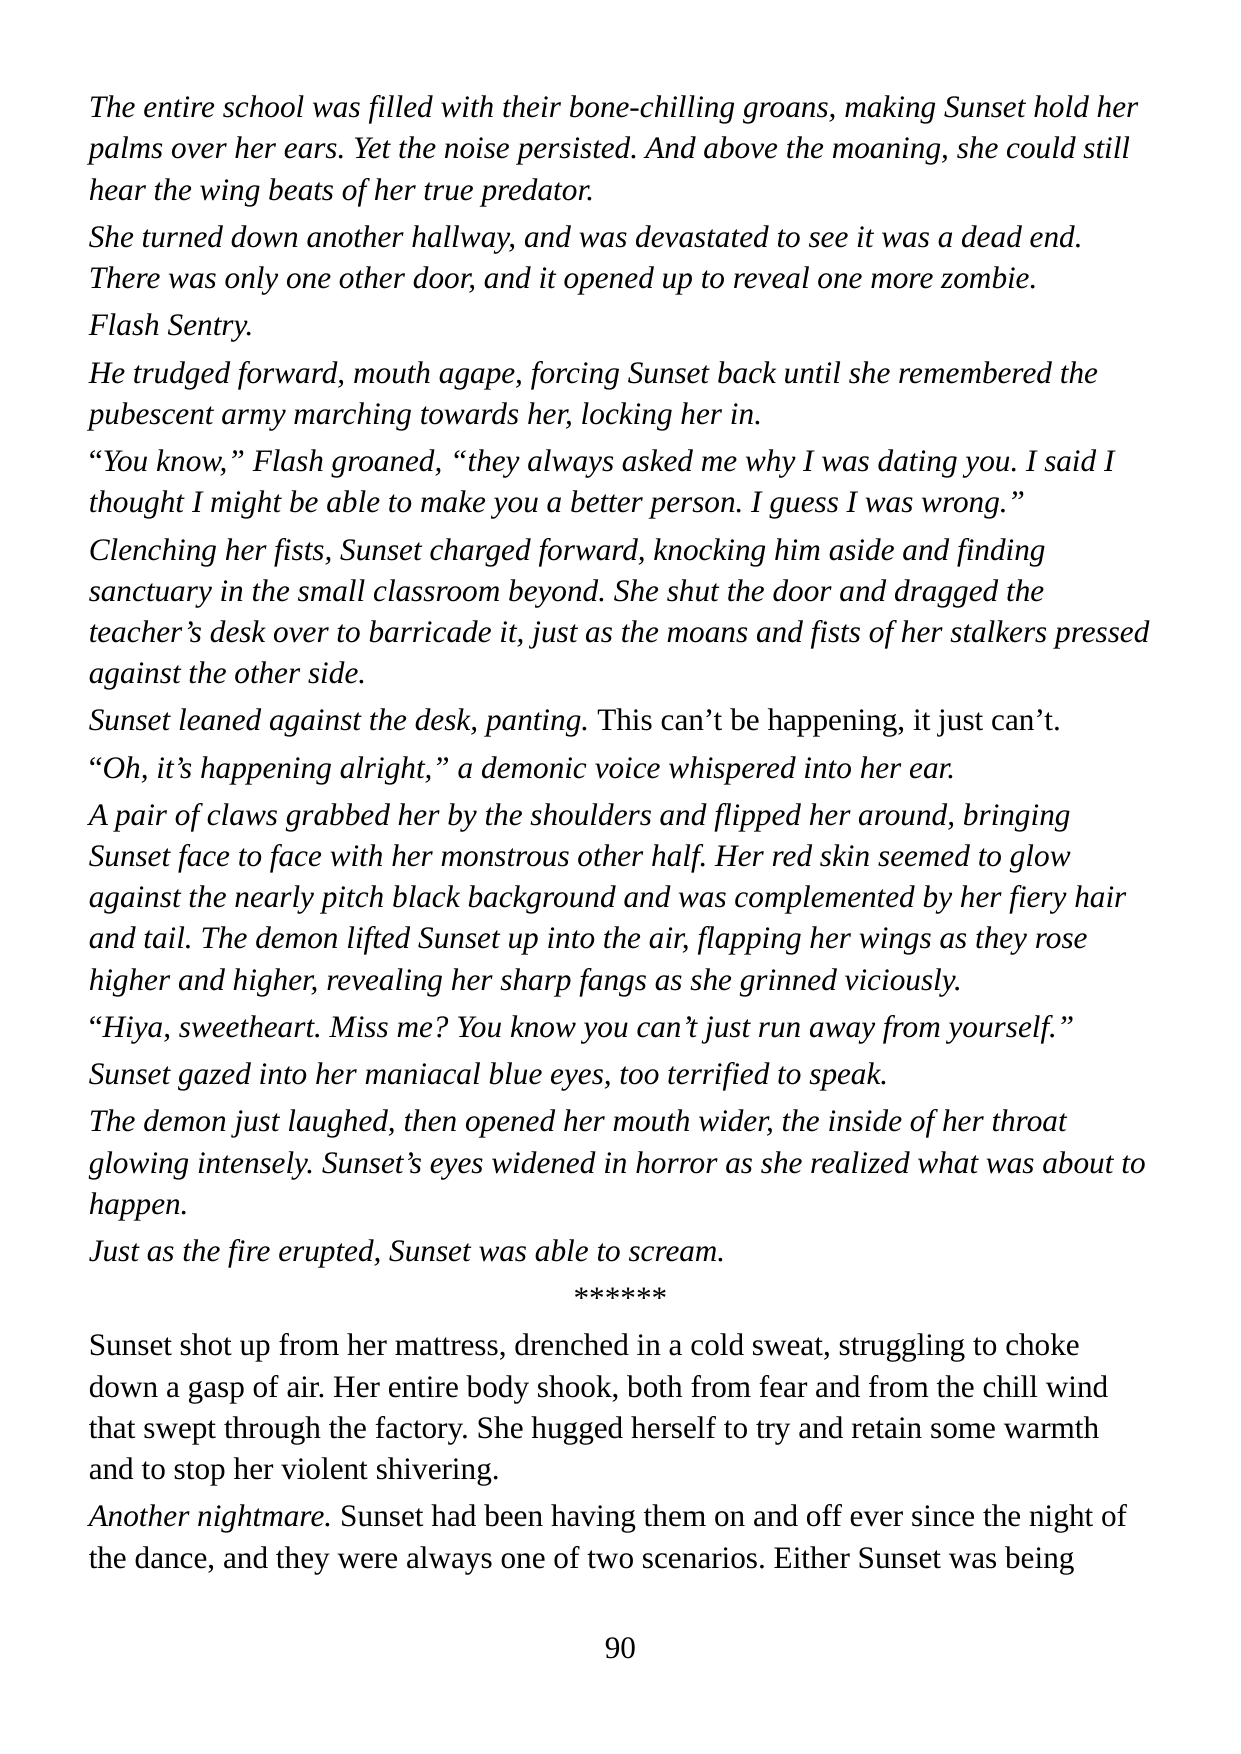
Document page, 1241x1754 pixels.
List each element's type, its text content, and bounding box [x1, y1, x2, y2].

text Sunset leaned against the desk, panting. This can’t be happening, it just can’t. [88, 702, 1152, 738]
text Sunset shot up from her mattress, drenched in a cold sweat, struggling to choke down a gasp of air. Her entire body shook, both from fear and from the chill wind that swept through the factory. She hugged herself to try and retain some warmth and to stop her violent shivering. [88, 1327, 1152, 1486]
text Flash Sentry. [88, 307, 1152, 343]
text The entire school was filled with their bone-chilling groans, making Sunset hold her palms over her ears. Yet the noise persisted. And above the moaning, she could still hear the wing beats of her true predator. [88, 88, 1152, 207]
text The demon just laughed, then opened her mouth wider, the inside of her throat glowing intensely. Sunset’s eyes widened in horror as she realized what was about to happen. [88, 1103, 1152, 1221]
text Sunset gazed into her maniacal blue eyes, too terrified to speak. [88, 1055, 1152, 1091]
text ****** [88, 1279, 1152, 1315]
text “Hiya, sweetheart. Miss me? You know you can’t just run away from yourself.” [88, 1008, 1152, 1044]
text He trudged forward, mouth agape, forcing Sunset back until she remembered the pubescent army marching towards her, locking her in. [88, 354, 1152, 431]
text Just as the fire erupted, Sunset was able to scream. [88, 1232, 1152, 1268]
text A pair of claws grabbed her by the shoulders and flipped her around, bringing Sunset face to face with her monstrous other half. Her red skin seemed to glow against the nearly pitch black background and was complemented by her fiery hair and tail. The demon lifted Sunset up into the air, flapping her wings as they rose higher and higher, revealing her sharp fangs as she grinned viciously. [88, 796, 1152, 997]
text “Oh, it’s happening alright,” a demonic voice whispered into her ear. [88, 749, 1152, 785]
text “You know,” Flash groaned, “they always asked me why I was dating you. I said I thought I might be able to make you a better person. I guess I was wrong.” [88, 442, 1152, 519]
text Clenching her fists, Sunset charged forward, knocking him aside and finding sanctuary in the small classroom beyond. She shut the door and dragged the teacher’s desk over to barricade it, just as the moans and fists of her stalkers pressed against the other side. [88, 531, 1152, 690]
text She turned down another hallway, and was devastated to see it was a dead end. There was only one other door, and it opened up to reveal one more zombie. [88, 218, 1152, 295]
text Another nightmare. Sunset had been having them on and off ever since the night of the dance, and they were always one of two scenarios. Either Sunset was being [88, 1498, 1152, 1575]
